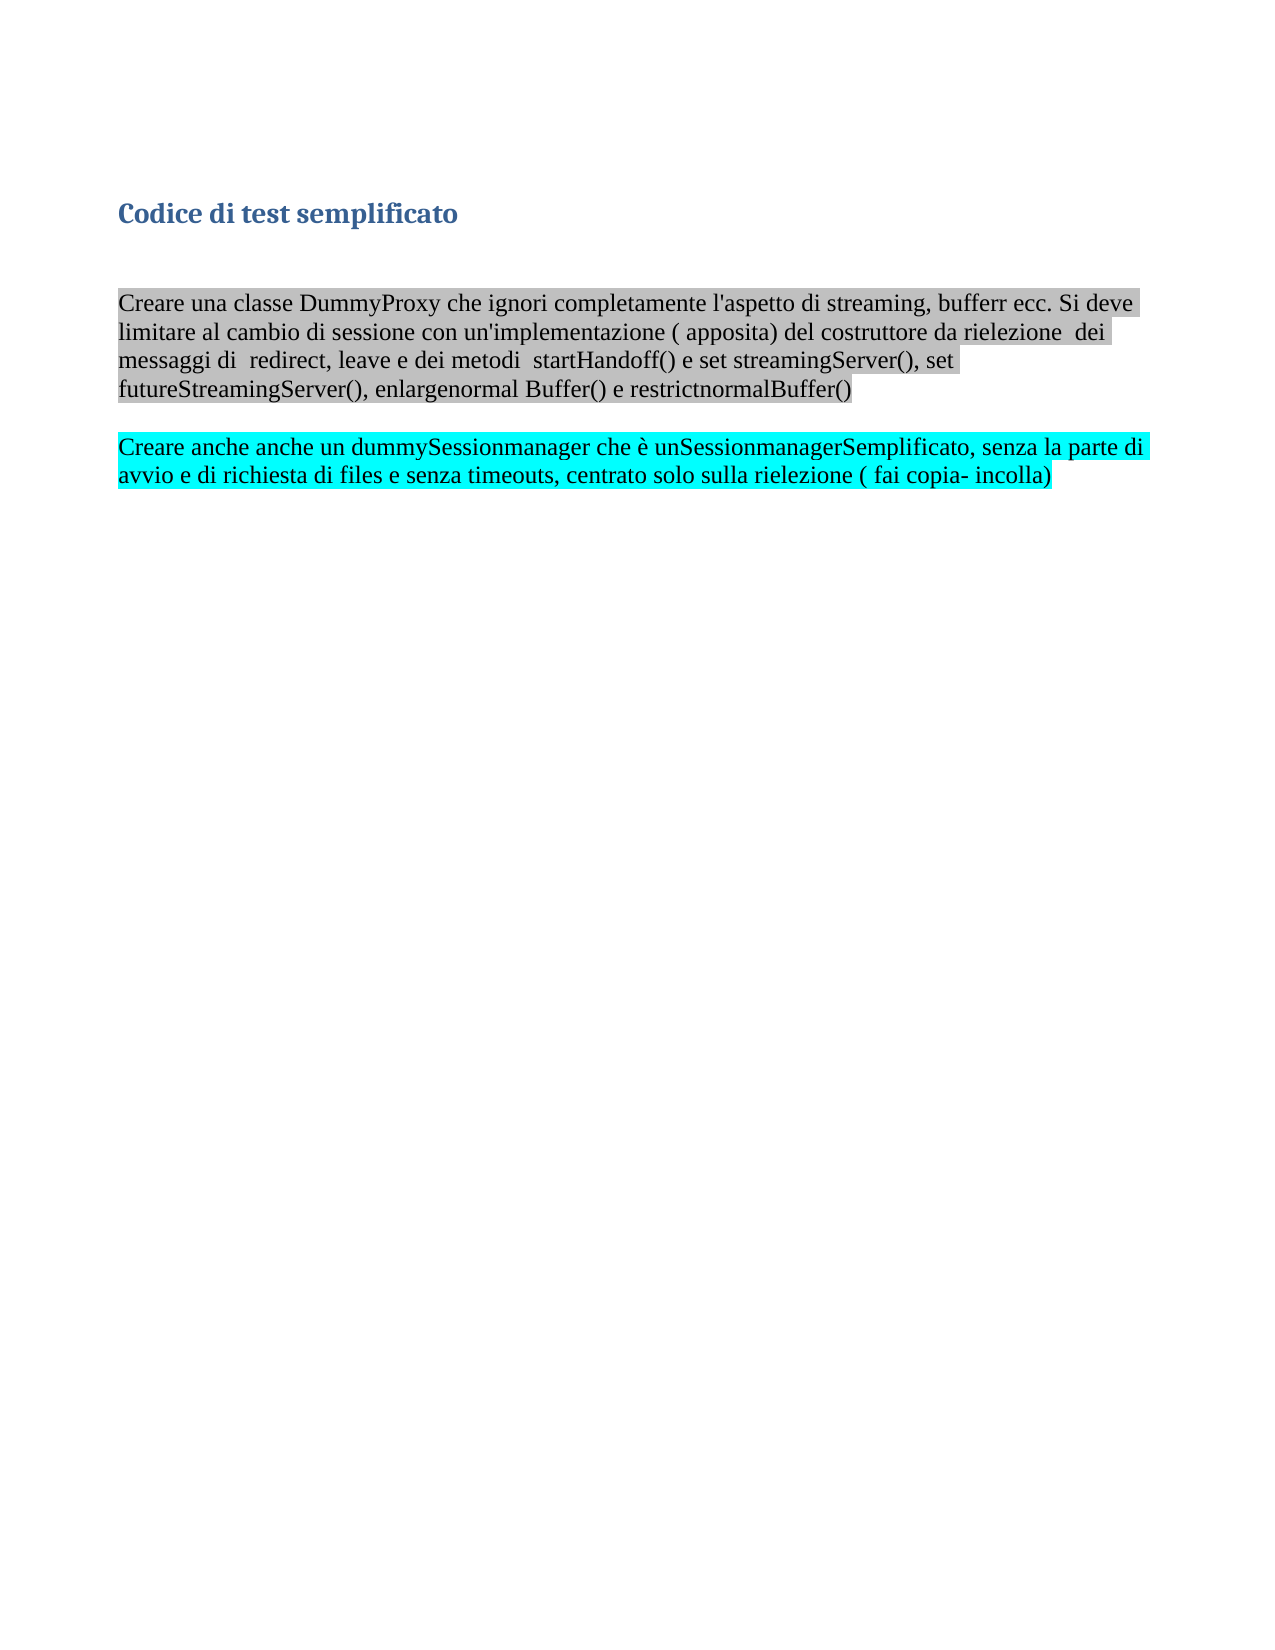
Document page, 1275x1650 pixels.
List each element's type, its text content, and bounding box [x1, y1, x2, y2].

text Creare anche anche un dummySessionmanager che è unSessionmanagerSemplificato, senza la parte di avvio e di richiesta di files e senza timeouts, centrato solo sulla rielezione ( fai copia- incolla) [118, 432, 1157, 489]
text Creare una classe DummyProxy che ignori completamente l'aspetto di streaming, bufferr ecc. Si deve limitare al cambio di sessione con un'implementazione ( apposita) del costruttore da rielezione dei messaggi di redirect, leave e dei metodi startHandoff() e set streamingServer(), set futureStreamingServer(), enlargenormal Buffer() e restrictnormalBuffer() [118, 288, 1157, 403]
subtitle Codice di test semplificato [118, 197, 1157, 230]
